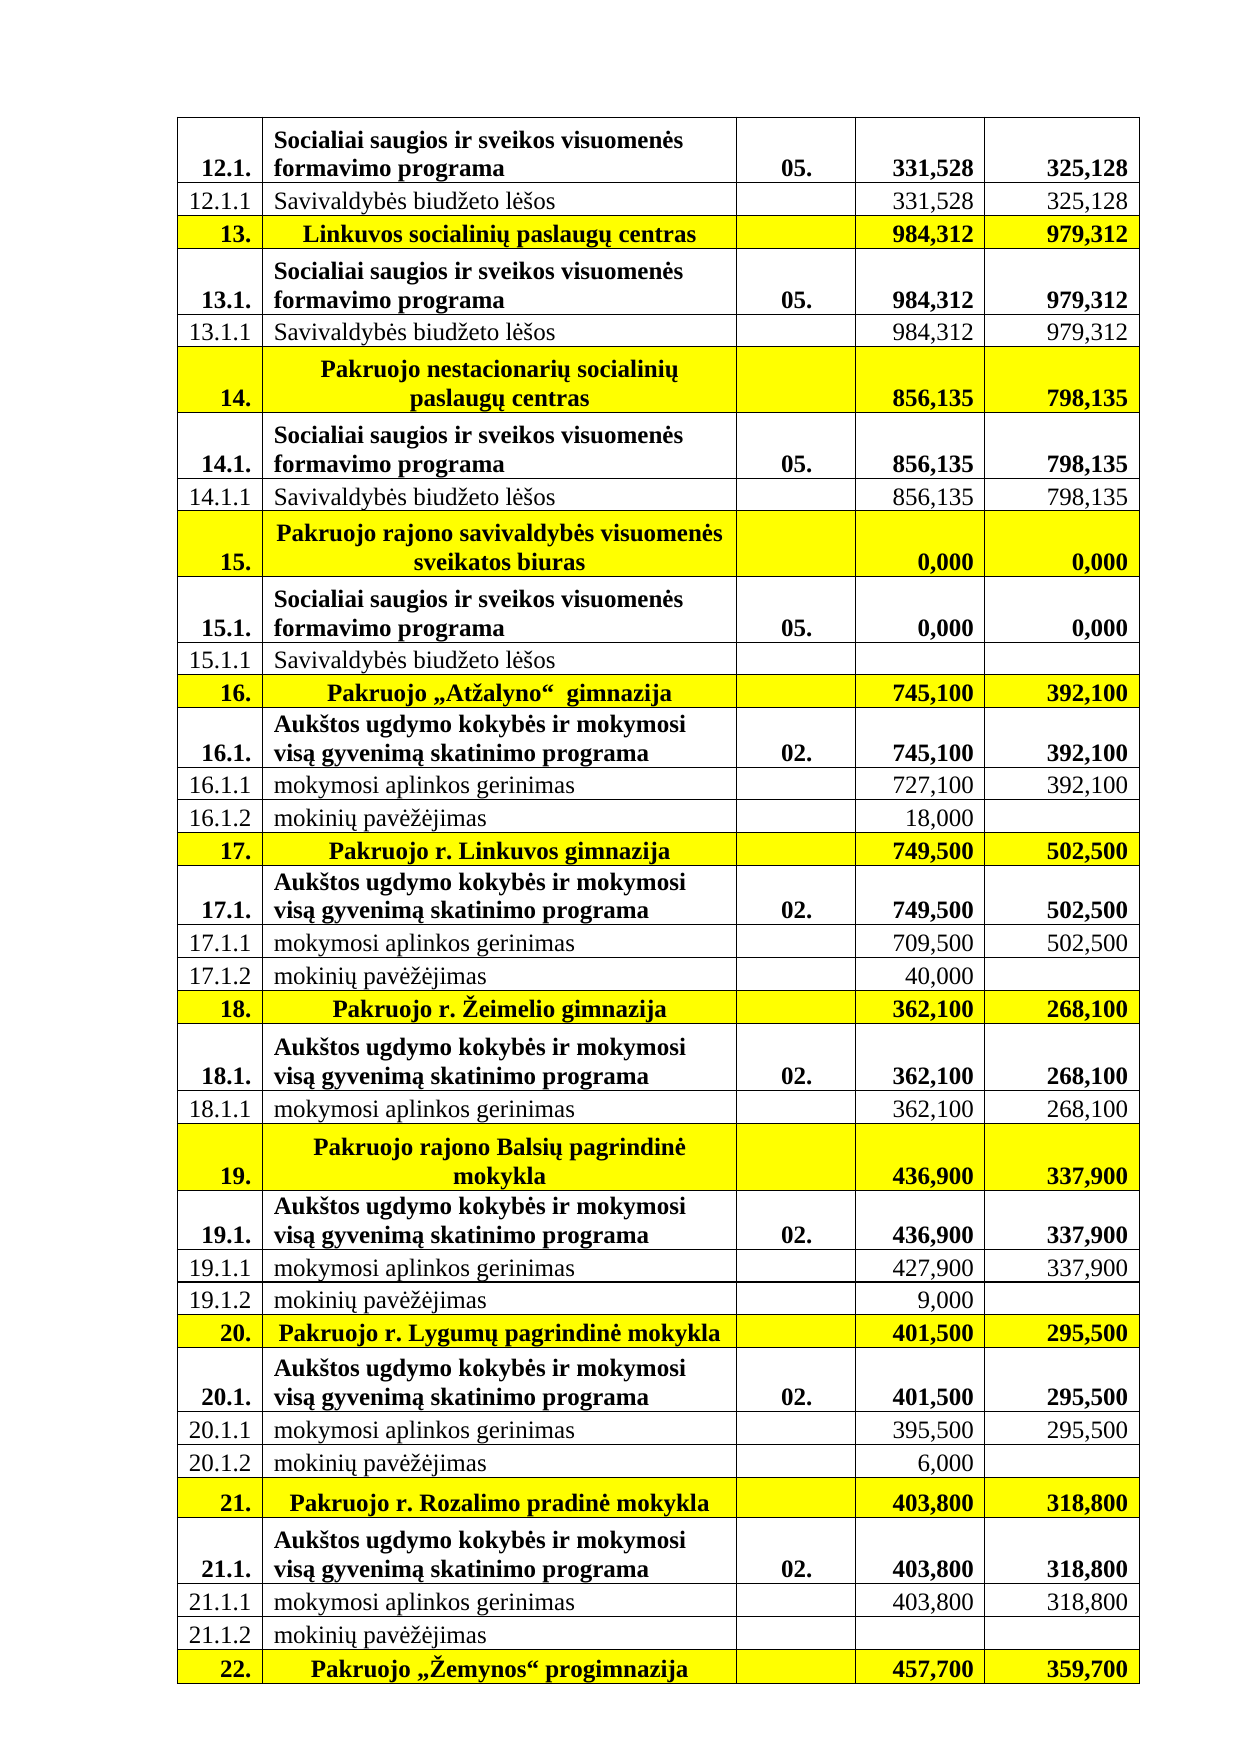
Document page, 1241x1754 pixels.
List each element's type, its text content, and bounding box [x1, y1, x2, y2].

table_cell Socialiai saugios ir sveikos visuomenės formavimo programa [263, 413, 736, 477]
table_cell 856,135 [856, 413, 984, 477]
table_cell 403,800 [856, 1478, 984, 1517]
table_cell 337,900 [985, 1191, 1139, 1248]
table_cell mokinių pavėžėjimas [263, 1445, 736, 1477]
table_cell [737, 1250, 855, 1281]
table_cell 401,500 [856, 1348, 984, 1411]
table_cell 392,100 [985, 708, 1139, 767]
table_cell 05. [737, 118, 855, 182]
table_cell 362,100 [856, 991, 984, 1023]
table_cell 392,100 [985, 768, 1139, 799]
table_cell 18.1. [178, 1024, 262, 1090]
table_cell [737, 768, 855, 799]
table_cell 0,000 [985, 511, 1139, 576]
table_cell 13.1.1 [178, 315, 262, 346]
table_cell 16. [178, 675, 262, 707]
table_cell 16.1.2 [178, 800, 262, 832]
table_cell Aukštos ugdymo kokybės ir mokymosi visą gyvenimą skatinimo programa [263, 1518, 736, 1583]
table_cell 856,135 [856, 347, 984, 412]
table_cell [737, 315, 855, 346]
table_cell 979,312 [985, 249, 1139, 313]
table_cell 984,312 [856, 315, 984, 346]
table_cell mokymosi aplinkos gerinimas [263, 1584, 736, 1616]
table_cell 13.1. [178, 249, 262, 313]
table_cell [737, 991, 855, 1023]
table_cell [737, 925, 855, 957]
table_cell Savivaldybės biudžeto lėšos [263, 479, 736, 510]
table_cell Pakruojo rajono savivaldybės visuomenės sveikatos biuras [263, 511, 736, 576]
table_cell Pakruojo rajono Balsių pagrindinė mokykla [263, 1124, 736, 1190]
table_cell 40,000 [856, 958, 984, 990]
table_cell [737, 833, 855, 865]
table_cell 268,100 [985, 1024, 1139, 1090]
table_cell 979,312 [985, 216, 1139, 248]
table_cell 798,135 [985, 479, 1139, 510]
table_cell 502,500 [985, 866, 1139, 924]
table_cell 331,528 [856, 183, 984, 215]
table_cell mokymosi aplinkos gerinimas [263, 768, 736, 799]
table_cell 05. [737, 413, 855, 477]
table_cell 16.1.1 [178, 768, 262, 799]
table_cell 05. [737, 577, 855, 642]
table_cell Pakruojo r. Rozalimo pradinė mokykla [263, 1478, 736, 1517]
table_cell 727,100 [856, 768, 984, 799]
table_cell Aukštos ugdymo kokybės ir mokymosi visą gyvenimą skatinimo programa [263, 1348, 736, 1411]
table_cell 268,100 [985, 991, 1139, 1023]
table_cell 709,500 [856, 925, 984, 957]
table_cell 798,135 [985, 347, 1139, 412]
table_cell 21. [178, 1478, 262, 1517]
table_cell 856,135 [856, 479, 984, 510]
table_cell Pakruojo „Žemynos“ progimnazija [263, 1650, 736, 1683]
table_cell 21.1.1 [178, 1584, 262, 1616]
table_cell 15. [178, 511, 262, 576]
table_cell [737, 1315, 855, 1347]
table_cell Pakruojo r. Lygumų pagrindinė mokykla [263, 1315, 736, 1347]
table_cell 403,800 [856, 1518, 984, 1583]
table_cell 20.1. [178, 1348, 262, 1411]
table_cell mokymosi aplinkos gerinimas [263, 1091, 736, 1123]
table_cell 18,000 [856, 800, 984, 832]
table_cell mokinių pavėžėjimas [263, 1617, 736, 1648]
table_cell 325,128 [985, 118, 1139, 182]
table_cell 295,500 [985, 1412, 1139, 1444]
table_cell [737, 347, 855, 412]
table_cell 19.1.1 [178, 1250, 262, 1281]
table_cell 21.1. [178, 1518, 262, 1583]
table_cell 14.1. [178, 413, 262, 477]
table_cell [737, 643, 855, 674]
table_cell Pakruojo „Atžalyno“ gimnazija [263, 675, 736, 707]
table_cell 318,800 [985, 1478, 1139, 1517]
table_cell [985, 643, 1139, 674]
table_cell [985, 1445, 1139, 1477]
table_cell [737, 1478, 855, 1517]
table_cell 745,100 [856, 675, 984, 707]
table_cell 02. [737, 1348, 855, 1411]
table_cell mokymosi aplinkos gerinimas [263, 1412, 736, 1444]
table_cell [985, 800, 1139, 832]
table_cell 17.1. [178, 866, 262, 924]
table_cell 359,700 [985, 1650, 1139, 1683]
table_cell 436,900 [856, 1191, 984, 1248]
table_cell 392,100 [985, 675, 1139, 707]
table_cell Socialiai saugios ir sveikos visuomenės formavimo programa [263, 249, 736, 313]
table_cell 12.1. [178, 118, 262, 182]
table_cell Aukštos ugdymo kokybės ir mokymosi visą gyvenimą skatinimo programa [263, 1191, 736, 1248]
table_cell 362,100 [856, 1024, 984, 1090]
table_cell 02. [737, 866, 855, 924]
table_cell 0,000 [856, 577, 984, 642]
table_cell Savivaldybės biudžeto lėšos [263, 183, 736, 215]
table_cell [737, 800, 855, 832]
table_cell 19.1.2 [178, 1283, 262, 1314]
table_cell 984,312 [856, 216, 984, 248]
table_cell 18. [178, 991, 262, 1023]
table_cell 749,500 [856, 866, 984, 924]
table_cell 20. [178, 1315, 262, 1347]
table_cell [737, 511, 855, 576]
table_cell 13. [178, 216, 262, 248]
table_cell 457,700 [856, 1650, 984, 1683]
table_cell 295,500 [985, 1348, 1139, 1411]
table_cell 15.1.1 [178, 643, 262, 674]
table_cell 436,900 [856, 1124, 984, 1190]
table_cell 22. [178, 1650, 262, 1683]
table_cell 745,100 [856, 708, 984, 767]
table_cell 325,128 [985, 183, 1139, 215]
table_cell 19.1. [178, 1191, 262, 1248]
table_cell 15.1. [178, 577, 262, 642]
table_cell mokymosi aplinkos gerinimas [263, 925, 736, 957]
table_cell mokymosi aplinkos gerinimas [263, 1250, 736, 1281]
table_cell 14. [178, 347, 262, 412]
table_cell [737, 1617, 855, 1648]
table_cell 337,900 [985, 1250, 1139, 1281]
table_cell Pakruojo nestacionarių socialinių paslaugų centras [263, 347, 736, 412]
table_cell 05. [737, 249, 855, 313]
table_cell 21.1.2 [178, 1617, 262, 1648]
table_cell [985, 1617, 1139, 1648]
table_cell Savivaldybės biudžeto lėšos [263, 643, 736, 674]
table_cell [737, 216, 855, 248]
table_cell 17.1.1 [178, 925, 262, 957]
table_cell 14.1.1 [178, 479, 262, 510]
table_cell [737, 183, 855, 215]
table_cell 9,000 [856, 1283, 984, 1314]
table_cell [737, 479, 855, 510]
table_cell 02. [737, 1024, 855, 1090]
table_cell 984,312 [856, 249, 984, 313]
table_cell 20.1.1 [178, 1412, 262, 1444]
table_cell 395,500 [856, 1412, 984, 1444]
table_cell Pakruojo r. Linkuvos gimnazija [263, 833, 736, 865]
table_cell [737, 1650, 855, 1683]
table_cell [737, 958, 855, 990]
table_cell 427,900 [856, 1250, 984, 1281]
table_cell [737, 1283, 855, 1314]
table_cell Aukštos ugdymo kokybės ir mokymosi visą gyvenimą skatinimo programa [263, 866, 736, 924]
table_cell Aukštos ugdymo kokybės ir mokymosi visą gyvenimą skatinimo programa [263, 708, 736, 767]
table_cell 02. [737, 708, 855, 767]
table_cell [985, 1283, 1139, 1314]
table_cell 268,100 [985, 1091, 1139, 1123]
table_cell 17.1.2 [178, 958, 262, 990]
table_cell 401,500 [856, 1315, 984, 1347]
table_cell 12.1.1 [178, 183, 262, 215]
table_cell Socialiai saugios ir sveikos visuomenės formavimo programa [263, 118, 736, 182]
table_cell 798,135 [985, 413, 1139, 477]
table_cell 318,800 [985, 1584, 1139, 1616]
table_cell [737, 1412, 855, 1444]
table_cell Socialiai saugios ir sveikos visuomenės formavimo programa [263, 577, 736, 642]
table_cell 0,000 [856, 511, 984, 576]
table_cell 502,500 [985, 833, 1139, 865]
table_cell 16.1. [178, 708, 262, 767]
table_cell 6,000 [856, 1445, 984, 1477]
table_cell Linkuvos socialinių paslaugų centras [263, 216, 736, 248]
table_cell 17. [178, 833, 262, 865]
table_cell 403,800 [856, 1584, 984, 1616]
table_cell mokinių pavėžėjimas [263, 958, 736, 990]
table_cell 02. [737, 1191, 855, 1248]
table_cell Aukštos ugdymo kokybės ir mokymosi visą gyvenimą skatinimo programa [263, 1024, 736, 1090]
table_cell [985, 958, 1139, 990]
table_cell [737, 1124, 855, 1190]
table_cell 337,900 [985, 1124, 1139, 1190]
table_cell Pakruojo r. Žeimelio gimnazija [263, 991, 736, 1023]
table_cell 02. [737, 1518, 855, 1583]
table_cell [737, 1445, 855, 1477]
table_cell 18.1.1 [178, 1091, 262, 1123]
table_cell 979,312 [985, 315, 1139, 346]
table_cell 749,500 [856, 833, 984, 865]
table_cell [737, 1584, 855, 1616]
table_cell 318,800 [985, 1518, 1139, 1583]
table_cell 331,528 [856, 118, 984, 182]
table_cell [856, 643, 984, 674]
table_cell mokinių pavėžėjimas [263, 800, 736, 832]
table_cell [737, 1091, 855, 1123]
table_cell 20.1.2 [178, 1445, 262, 1477]
table_cell Savivaldybės biudžeto lėšos [263, 315, 736, 346]
table_cell 0,000 [985, 577, 1139, 642]
table_cell 295,500 [985, 1315, 1139, 1347]
table_cell [737, 675, 855, 707]
table_cell [856, 1617, 984, 1648]
table_cell 362,100 [856, 1091, 984, 1123]
table_cell 19. [178, 1124, 262, 1190]
table_cell 502,500 [985, 925, 1139, 957]
table_cell mokinių pavėžėjimas [263, 1283, 736, 1314]
